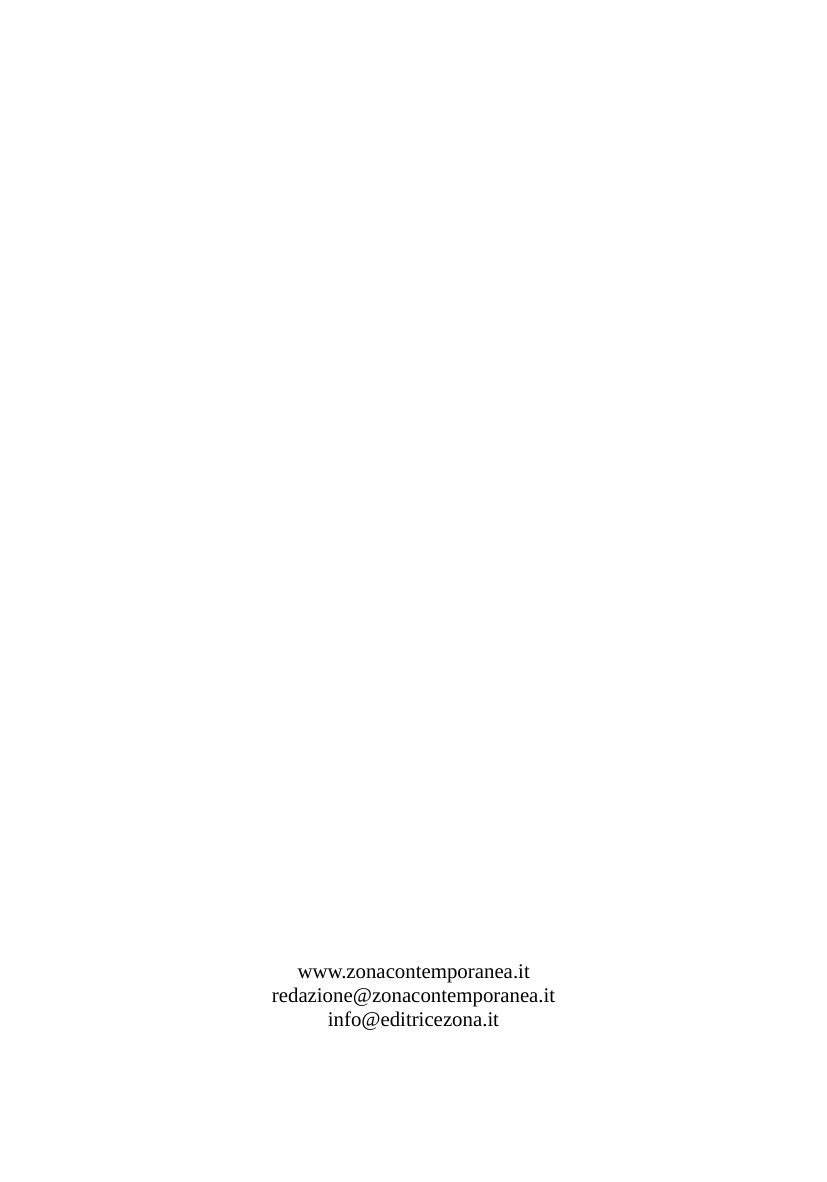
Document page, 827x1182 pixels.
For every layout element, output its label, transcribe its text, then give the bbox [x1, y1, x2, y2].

text www.zonacontemporanea.it [88, 959, 738, 983]
text redazione@zonacontemporanea.it [88, 983, 738, 1007]
text info@editricezona.it [88, 1007, 738, 1031]
